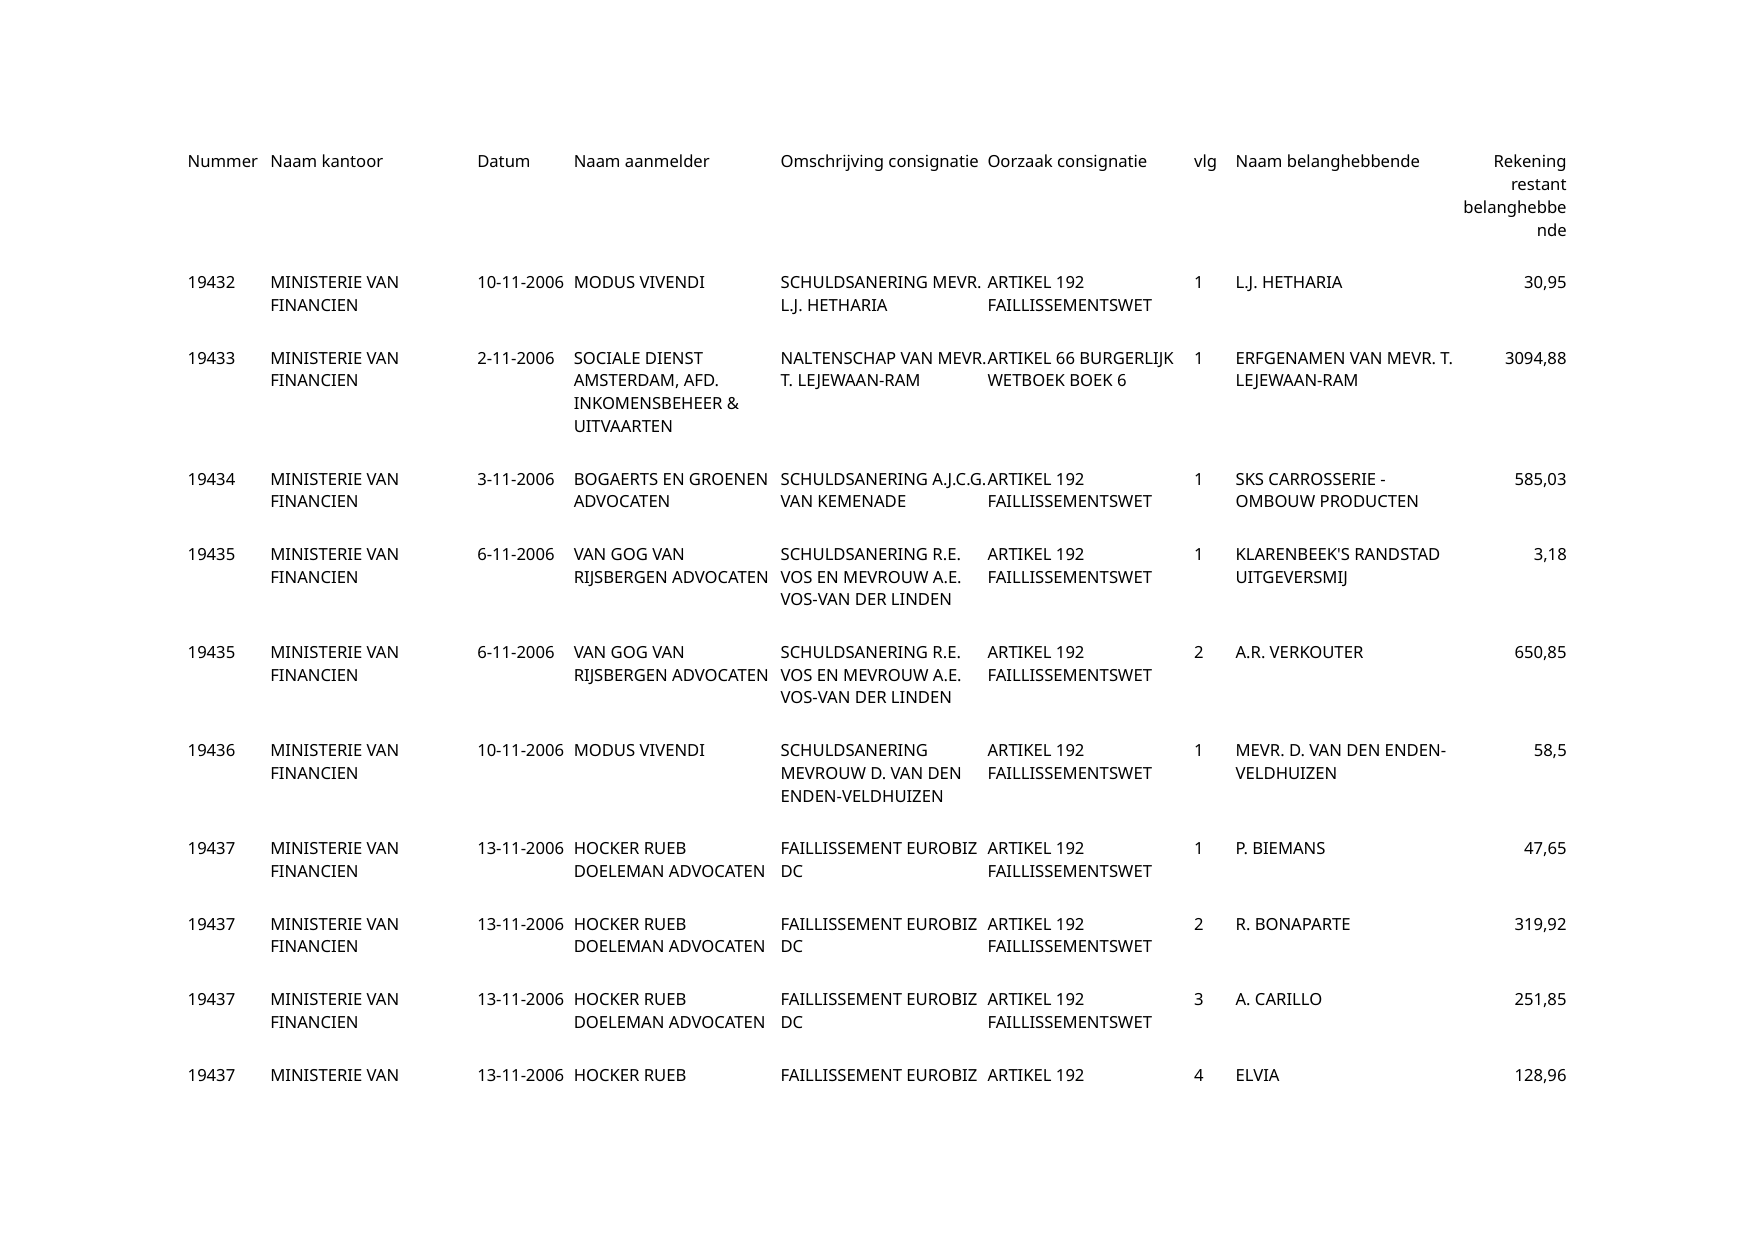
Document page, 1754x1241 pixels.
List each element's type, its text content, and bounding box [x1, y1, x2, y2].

table_cell ARTIKEL 192 FAILLISSEMENTSWET [987, 739, 1194, 837]
table_cell ARTIKEL 192 FAILLISSEMENTSWET [987, 912, 1194, 988]
table_cell FAILLISSEMENT EUROBIZ DC [780, 912, 987, 988]
table_cell 6-11-2006 [477, 543, 573, 641]
table_cell ARTIKEL 192 [987, 1063, 1194, 1086]
table_header Naam kantoor [270, 150, 477, 271]
table_cell HOCKER RUEB [574, 1063, 780, 1086]
table_cell 58,5 [1456, 739, 1566, 837]
table_cell MINISTERIE VAN FINANCIEN [270, 837, 477, 912]
table_cell 13-11-2006 [477, 988, 573, 1063]
table_cell R. BONAPARTE [1235, 912, 1456, 988]
table_cell 650,85 [1456, 641, 1566, 739]
table_cell 1 [1194, 543, 1235, 641]
table_cell ARTIKEL 192 FAILLISSEMENTSWET [987, 543, 1194, 641]
table_cell ARTIKEL 192 FAILLISSEMENTSWET [987, 271, 1194, 346]
table_cell SCHULDSANERING MEVR. L.J. HETHARIA [780, 271, 987, 346]
table_cell VAN GOG VAN RIJSBERGEN ADVOCATEN [574, 543, 780, 641]
table_header Datum [477, 150, 573, 271]
table_header Oorzaak consignatie [987, 150, 1194, 271]
table_cell HOCKER RUEB DOELEMAN ADVOCATEN [574, 912, 780, 988]
table_cell 47,65 [1456, 837, 1566, 912]
table_cell ERFGENAMEN VAN MEVR. T. LEJEWAAN-RAM [1235, 346, 1456, 467]
table_cell 2 [1194, 912, 1235, 988]
table_header Rekening restant belanghebbende [1456, 150, 1566, 271]
table_cell 3,18 [1456, 543, 1566, 641]
table_cell 10-11-2006 [477, 271, 573, 346]
table_cell MODUS VIVENDI [574, 739, 780, 837]
table_cell 3 [1194, 988, 1235, 1063]
table_cell A.R. VERKOUTER [1235, 641, 1456, 739]
table_cell 19435 [188, 543, 270, 641]
table_cell ARTIKEL 192 FAILLISSEMENTSWET [987, 641, 1194, 739]
table_cell 19437 [188, 912, 270, 988]
table_cell L.J. HETHARIA [1235, 271, 1456, 346]
table_cell 3094,88 [1456, 346, 1566, 467]
table_cell P. BIEMANS [1235, 837, 1456, 912]
table_cell FAILLISSEMENT EUROBIZ [780, 1063, 987, 1086]
table_cell A. CARILLO [1235, 988, 1456, 1063]
table_cell 2 [1194, 641, 1235, 739]
table_cell 251,85 [1456, 988, 1566, 1063]
table_cell HOCKER RUEB DOELEMAN ADVOCATEN [574, 988, 780, 1063]
table_cell MINISTERIE VAN FINANCIEN [270, 739, 477, 837]
table_cell FAILLISSEMENT EUROBIZ DC [780, 988, 987, 1063]
table_cell 13-11-2006 [477, 1063, 573, 1086]
table_cell ARTIKEL 192 FAILLISSEMENTSWET [987, 988, 1194, 1063]
table_cell 3-11-2006 [477, 467, 573, 542]
table_cell 2-11-2006 [477, 346, 573, 467]
table_cell 319,92 [1456, 912, 1566, 988]
table_cell SCHULDSANERING R.E. VOS EN MEVROUW A.E. VOS-VAN DER LINDEN [780, 543, 987, 641]
table_cell MINISTERIE VAN FINANCIEN [270, 543, 477, 641]
table_cell MEVR. D. VAN DEN ENDEN-VELDHUIZEN [1235, 739, 1456, 837]
table_header vlg [1194, 150, 1235, 271]
table_cell 19437 [188, 837, 270, 912]
table_cell 19437 [188, 1063, 270, 1086]
table_cell 6-11-2006 [477, 641, 573, 739]
table_cell ARTIKEL 192 FAILLISSEMENTSWET [987, 837, 1194, 912]
table_cell 13-11-2006 [477, 912, 573, 988]
table_cell MINISTERIE VAN FINANCIEN [270, 271, 477, 346]
table_cell 1 [1194, 467, 1235, 542]
table_cell SKS CARROSSERIE - OMBOUW PRODUCTEN [1235, 467, 1456, 542]
table_cell 128,96 [1456, 1063, 1566, 1086]
table_header Omschrijving consignatie [780, 150, 987, 271]
table_header Naam belanghebbende [1235, 150, 1456, 271]
table_header Nummer [188, 150, 270, 271]
table_cell 4 [1194, 1063, 1235, 1086]
table_cell 585,03 [1456, 467, 1566, 542]
table_cell MODUS VIVENDI [574, 271, 780, 346]
table_cell 19434 [188, 467, 270, 542]
table_cell MINISTERIE VAN [270, 1063, 477, 1086]
table_cell SOCIALE DIENST AMSTERDAM, AFD. INKOMENSBEHEER & UITVAARTEN [574, 346, 780, 467]
table_cell MINISTERIE VAN FINANCIEN [270, 988, 477, 1063]
table_cell MINISTERIE VAN FINANCIEN [270, 641, 477, 739]
table_cell SCHULDSANERING MEVROUW D. VAN DEN ENDEN-VELDHUIZEN [780, 739, 987, 837]
table_cell 19437 [188, 988, 270, 1063]
table_cell ARTIKEL 66 BURGERLIJK WETBOEK BOEK 6 [987, 346, 1194, 467]
table_cell 19435 [188, 641, 270, 739]
table_cell ARTIKEL 192 FAILLISSEMENTSWET [987, 467, 1194, 542]
table_cell ELVIA [1235, 1063, 1456, 1086]
table_cell BOGAERTS EN GROENEN ADVOCATEN [574, 467, 780, 542]
table_cell 10-11-2006 [477, 739, 573, 837]
table_cell SCHULDSANERING A.J.C.G. VAN KEMENADE [780, 467, 987, 542]
table_cell KLARENBEEK'S RANDSTAD UITGEVERSMIJ [1235, 543, 1456, 641]
table_cell MINISTERIE VAN FINANCIEN [270, 912, 477, 988]
table_cell FAILLISSEMENT EUROBIZ DC [780, 837, 987, 912]
table_cell 1 [1194, 739, 1235, 837]
table_cell SCHULDSANERING R.E. VOS EN MEVROUW A.E. VOS-VAN DER LINDEN [780, 641, 987, 739]
table_cell VAN GOG VAN RIJSBERGEN ADVOCATEN [574, 641, 780, 739]
table_cell MINISTERIE VAN FINANCIEN [270, 467, 477, 542]
table_cell 19433 [188, 346, 270, 467]
table_cell 1 [1194, 837, 1235, 912]
table_cell NALTENSCHAP VAN MEVR. T. LEJEWAAN-RAM [780, 346, 987, 467]
table_cell HOCKER RUEB DOELEMAN ADVOCATEN [574, 837, 780, 912]
table_cell 1 [1194, 346, 1235, 467]
table_cell MINISTERIE VAN FINANCIEN [270, 346, 477, 467]
table_cell 13-11-2006 [477, 837, 573, 912]
table_cell 19436 [188, 739, 270, 837]
table_header Naam aanmelder [574, 150, 780, 271]
table_cell 30,95 [1456, 271, 1566, 346]
table_cell 19432 [188, 271, 270, 346]
table_cell 1 [1194, 271, 1235, 346]
